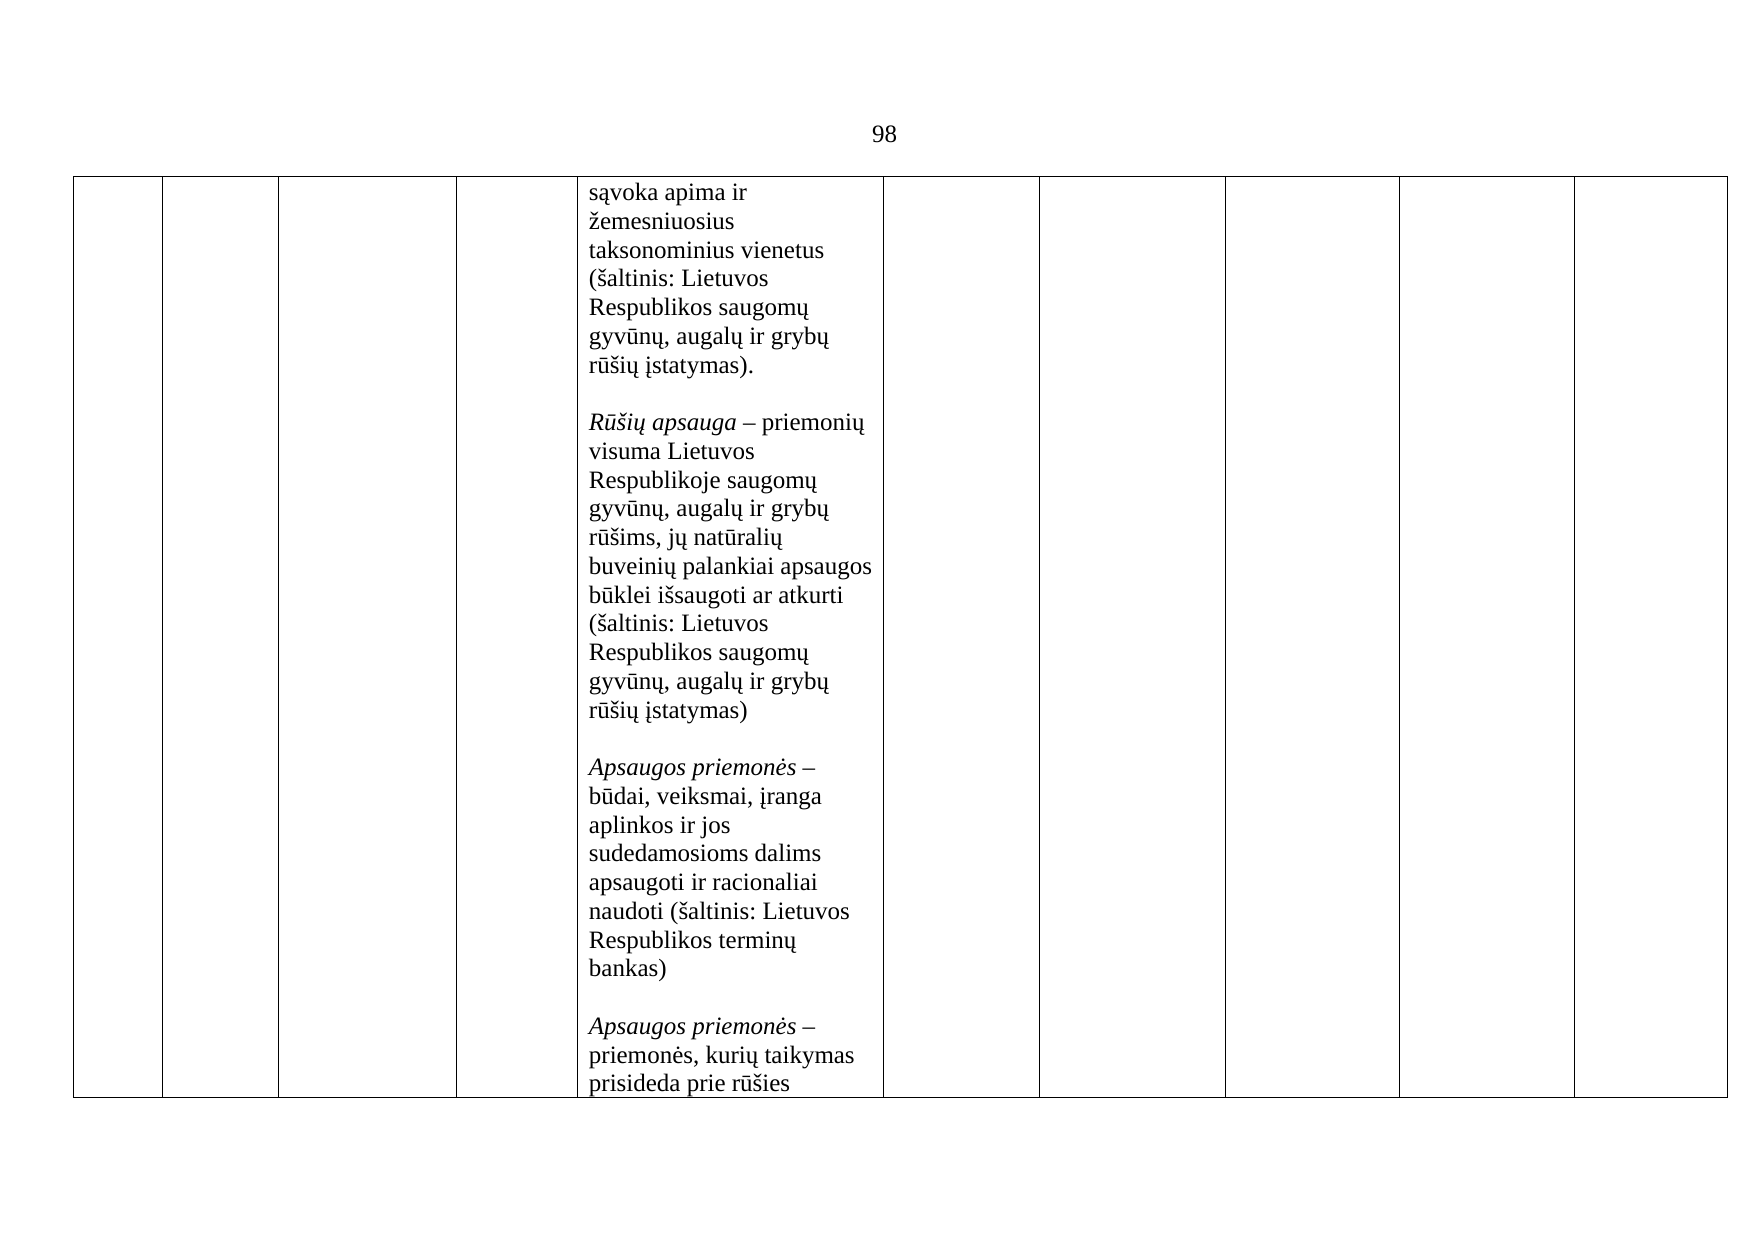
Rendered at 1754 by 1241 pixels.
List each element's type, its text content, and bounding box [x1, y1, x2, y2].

table_cell sąvoka apima ir žemesniuosius taksonominius vienetus (šaltinis: Lietuvos Respublikos saugomų gyvūnų, augalų ir grybų rūšių įstatymas). Rūšių apsauga – priemonių visuma Lietuvos Respublikoje saugomų gyvūnų, augalų ir grybų rūšims, jų natūralių buveinių palankiai apsaugos būklei išsaugoti ar atkurti (šaltinis: Lietuvos Respublikos saugomų gyvūnų, augalų ir grybų rūšių įstatymas) Apsaugos priemonės – būdai, veiksmai, įranga aplinkos ir jos sudedamosioms dalims apsaugoti ir racionaliai naudoti (šaltinis: Lietuvos Respublikos terminų bankas) Apsaugos priemonės – priemonės, kurių taikymas prisideda prie rūšies [578, 177, 883, 1097]
table_cell [1400, 177, 1574, 1097]
table_cell [1575, 177, 1727, 1097]
table_cell [163, 177, 278, 1097]
table_cell [884, 177, 1039, 1097]
table_cell [74, 177, 162, 1097]
table_cell [279, 177, 456, 1097]
table_cell [1040, 177, 1225, 1097]
table_cell [1226, 177, 1399, 1097]
table_cell [457, 177, 577, 1097]
